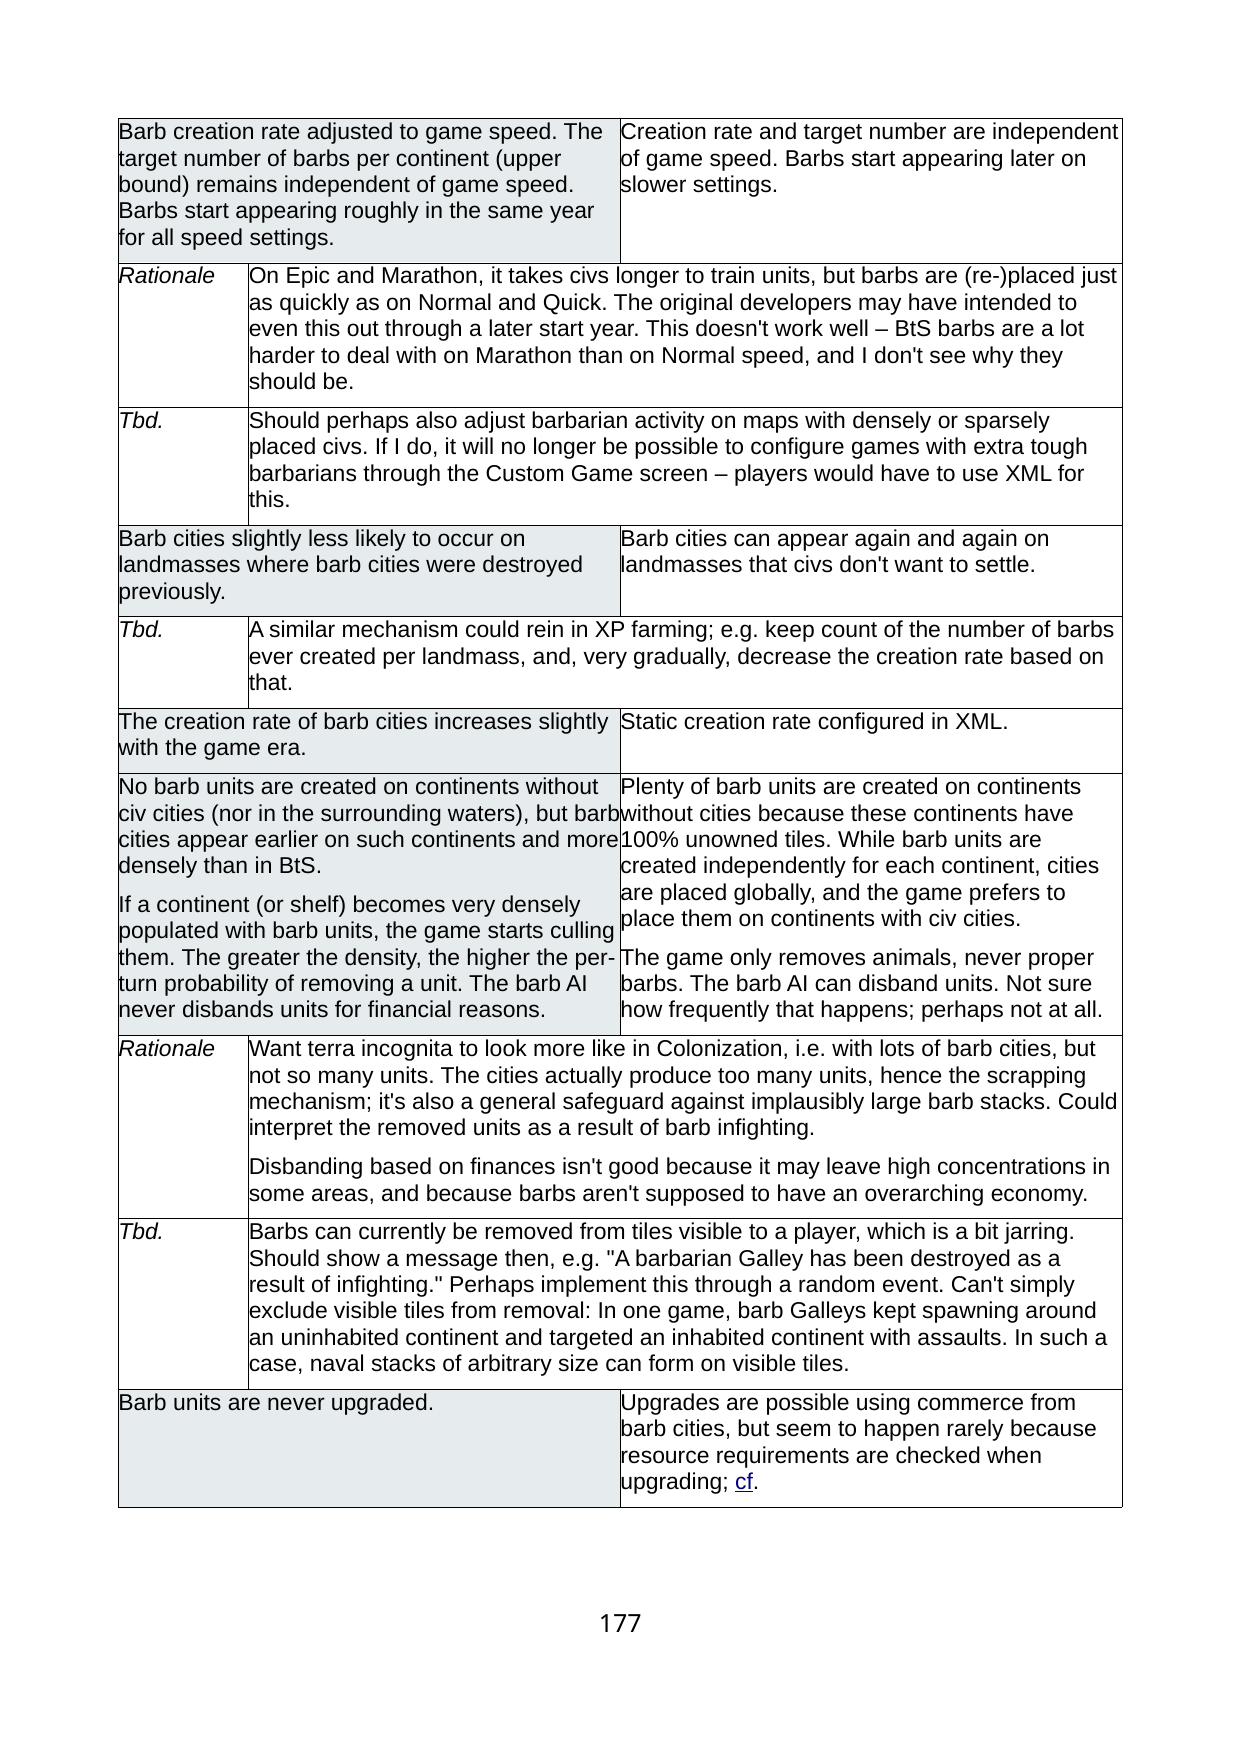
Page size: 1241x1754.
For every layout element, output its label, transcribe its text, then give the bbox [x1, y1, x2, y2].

table_cell Tbd. [119, 408, 248, 525]
table_cell Barbs can currently be removed from tiles visible to a player, which is a bit jarring. Should show a message then, e.g. "A barbarian Galley has been destroyed as a result of infighting." Perhaps implement this through a random event. Can't simply exclude visible tiles from removal: In one game, barb Galleys kept spawning around an uninhabited continent and targeted an inhabited continent with assaults. In such a case, naval stacks of arbitrary size can form on visible tiles. [249, 1219, 1122, 1389]
table_cell Creation rate and target number are independent of game speed. Barbs start appearing later on slower settings. [621, 119, 1122, 262]
table_cell Barb cities slightly less likely to occur on landmasses where barb cities were destroyed previously. [119, 526, 620, 616]
table_cell Should perhaps also adjust barbarian activity on maps with densely or sparsely placed civs. If I do, it will no longer be possible to configure games with extra tough barbarians through the Custom Game screen – players would have to use XML for this. [249, 408, 1122, 525]
table_cell Plenty of barb units are created on continents without cities because these continents have 100% unowned tiles. While barb units are created independently for each continent, cities are placed globally, and the game prefers to place them on continents with civ cities. The game only removes animals, never proper barbs. The barb AI can disband units. Not sure how frequently that happens; perhaps not at all. [621, 774, 1122, 1035]
table_cell Tbd. [119, 617, 248, 708]
table_cell Rationale [119, 1036, 248, 1218]
table_cell On Epic and Marathon, it takes civs longer to train units, but barbs are (re-)placed just as quickly as on Normal and Quick. The original developers may have intended to even this out through a later start year. This doesn't work well – BtS barbs are a lot harder to deal with on Marathon than on Normal speed, and I don't see why they should be. [249, 264, 1122, 407]
table_cell Static creation rate configured in XML. [621, 709, 1122, 773]
table_cell Barb creation rate adjusted to game speed. The target number of barbs per continent (upper bound) remains independent of game speed. Barbs start appearing roughly in the same year for all speed settings. [119, 119, 620, 262]
table_cell A similar mechanism could rein in XP farming; e.g. keep count of the number of barbs ever created per landmass, and, very gradually, decrease the creation rate based on that. [249, 617, 1122, 708]
table_cell Barb units are never upgraded. [119, 1390, 620, 1507]
table_cell No barb units are created on continents without civ cities (nor in the surrounding waters), but barb cities appear earlier on such continents and more densely than in BtS. If a continent (or shelf) becomes very densely populated with barb units, the game starts culling them. The greater the density, the higher the per-turn probability of removing a unit. The barb AI never disbands units for financial reasons. [119, 774, 620, 1035]
table_cell Upgrades are possible using commerce from barb cities, but seem to happen rarely because resource requirements are checked when upgrading; cf. [621, 1390, 1122, 1507]
table_cell Barb cities can appear again and again on landmasses that civs don't want to settle. [621, 526, 1122, 616]
table_cell Want terra incognita to look more like in Colonization, i.e. with lots of barb cities, but not so many units. The cities actually produce too many units, hence the scrapping mechanism; it's also a general safeguard against implausibly large barb stacks. Could interpret the removed units as a result of barb infighting. Disbanding based on finances isn't good because it may leave high concentrations in some areas, and because barbs aren't supposed to have an overarching economy. [249, 1036, 1122, 1218]
table_cell Rationale [119, 264, 248, 407]
table_cell The creation rate of barb cities increases slightly with the game era. [119, 709, 620, 773]
table_cell Tbd. [119, 1219, 248, 1389]
